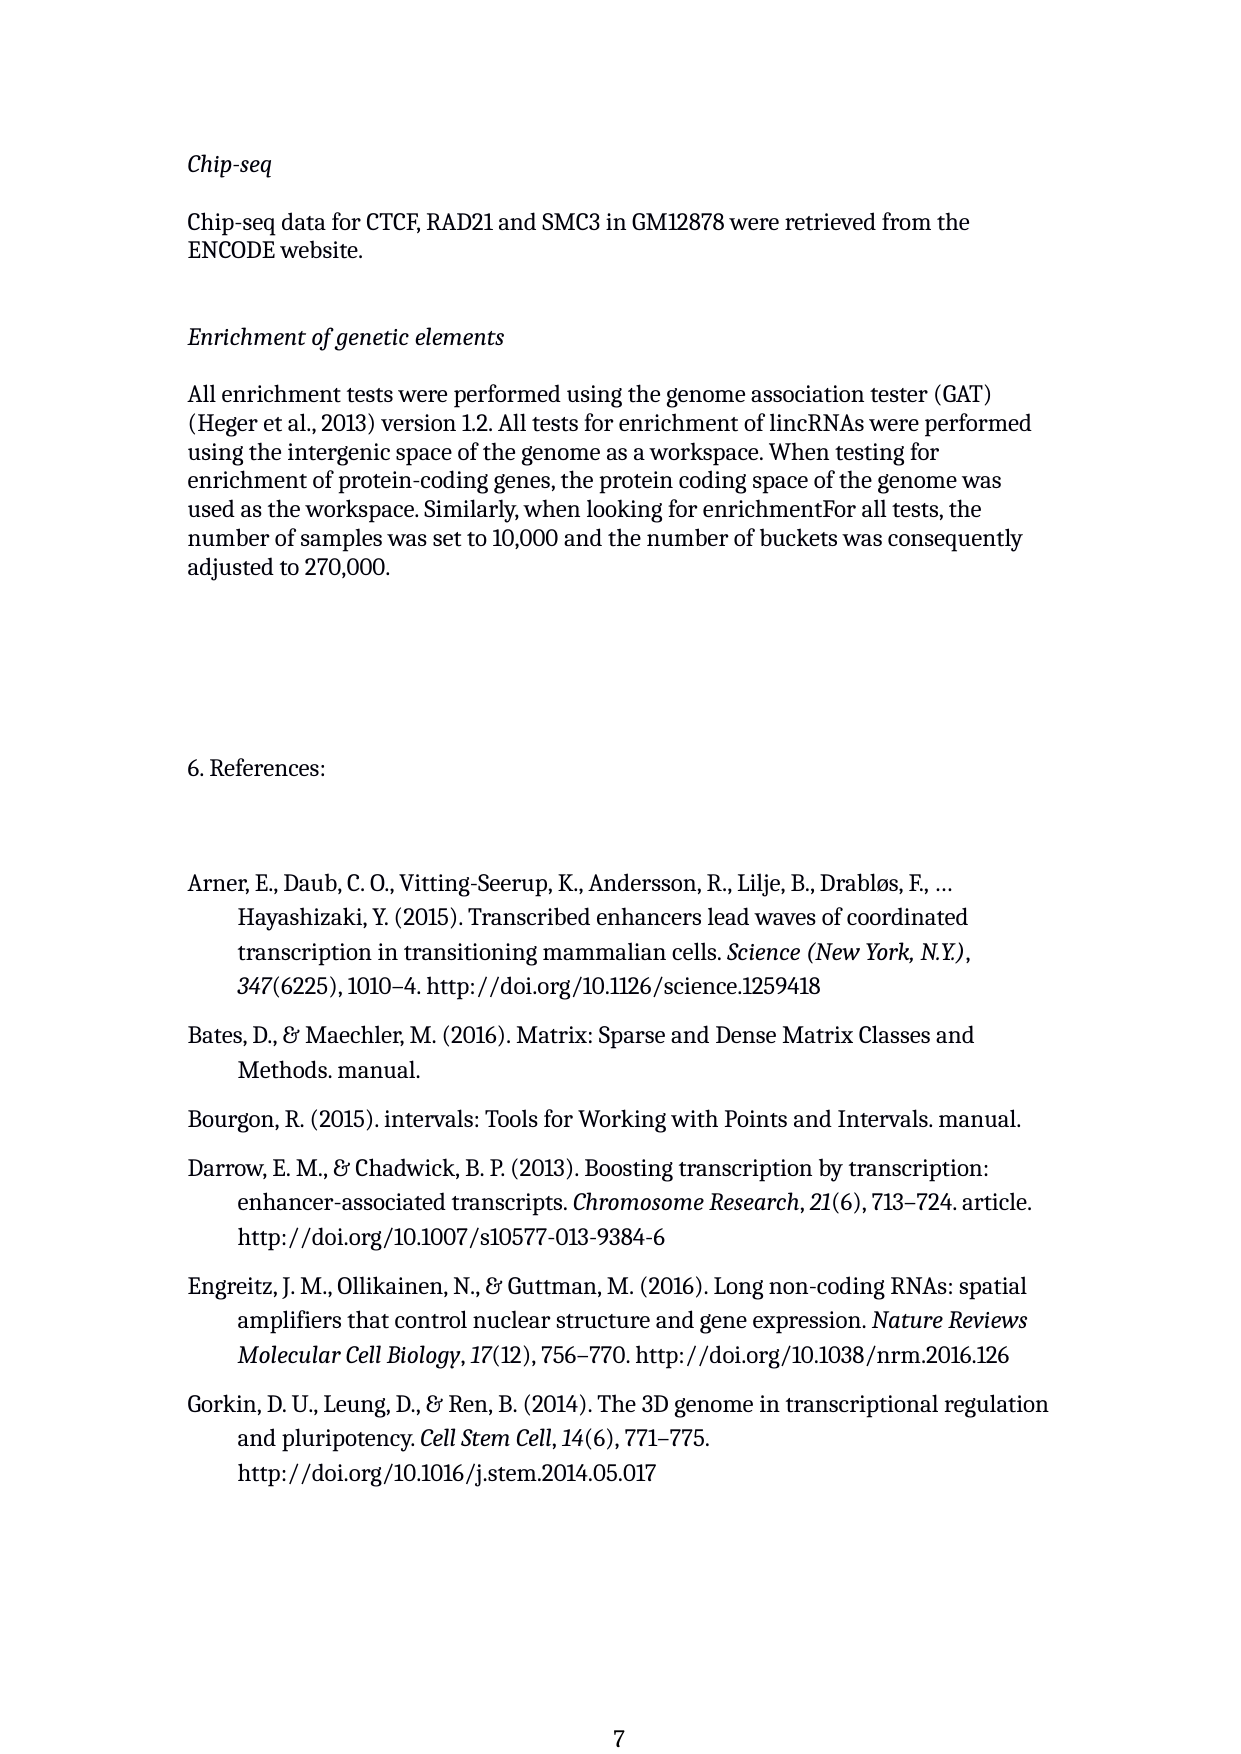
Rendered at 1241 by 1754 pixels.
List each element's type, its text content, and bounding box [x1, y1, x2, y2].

text Chip-seq [187, 150, 1053, 179]
text 6. References: [187, 754, 1053, 782]
text Enrichment of genetic elements [187, 322, 1053, 351]
text Darrow, E. M., & Chadwick, B. P. (2013). Boosting transcription by transcription: enhancer-associated transcripts. Chromosome Research, 21(6), 713–724. article. http://doi.org/10.1007/s10577-013-9384-6 [187, 1154, 1053, 1252]
text Engreitz, J. M., Ollikainen, N., & Guttman, M. (2016). Long non-coding RNAs: spatial amplifiers that control nuclear structure and gene expression. Nature Reviews Molecular Cell Biology, 17(12), 756–770. http://doi.org/10.1038/nrm.2016.126 [187, 1272, 1053, 1369]
text Chip-seq data for CTCF, RAD21 and SMC3 in GM12878 were retrieved from the ENCODE website. [187, 207, 1053, 265]
text Bourgon, R. (2015). intervals: Tools for Working with Points and Intervals. manual. [187, 1105, 1053, 1133]
text All enrichment tests were performed using the genome association tester (GAT) (Heger et al., 2013)⁠ version 1.2. All tests for enrichment of lincRNAs were performed using the intergenic space of the genome as a workspace. When testing for enrichment of protein-coding genes, the protein coding space of the genome was used as the workspace. Similarly, when looking for enrichmentFor all tests, the number of samples was set to 10,000 and the number of buckets was consequently adjusted to 270,000. [187, 380, 1053, 581]
text Arner, E., Daub, C. O., Vitting-Seerup, K., Andersson, R., Lilje, B., Drabløs, F., … Hayashizaki, Y. (2015). Transcribed enhancers lead waves of coordinated transcription in transitioning mammalian cells. Science (New York, N.Y.), 347(6225), 1010–4. http://doi.org/10.1126/science.1259418 [187, 869, 1053, 1001]
text Gorkin, D. U., Leung, D., & Ren, B. (2014). The 3D genome in transcriptional regulation and pluripotency. Cell Stem Cell, 14(6), 771–775. http://doi.org/10.1016/j.stem.2014.05.017 [187, 1390, 1053, 1488]
text Bates, D., & Maechler, M. (2016). Matrix: Sparse and Dense Matrix Classes and Methods. manual. [187, 1021, 1053, 1084]
